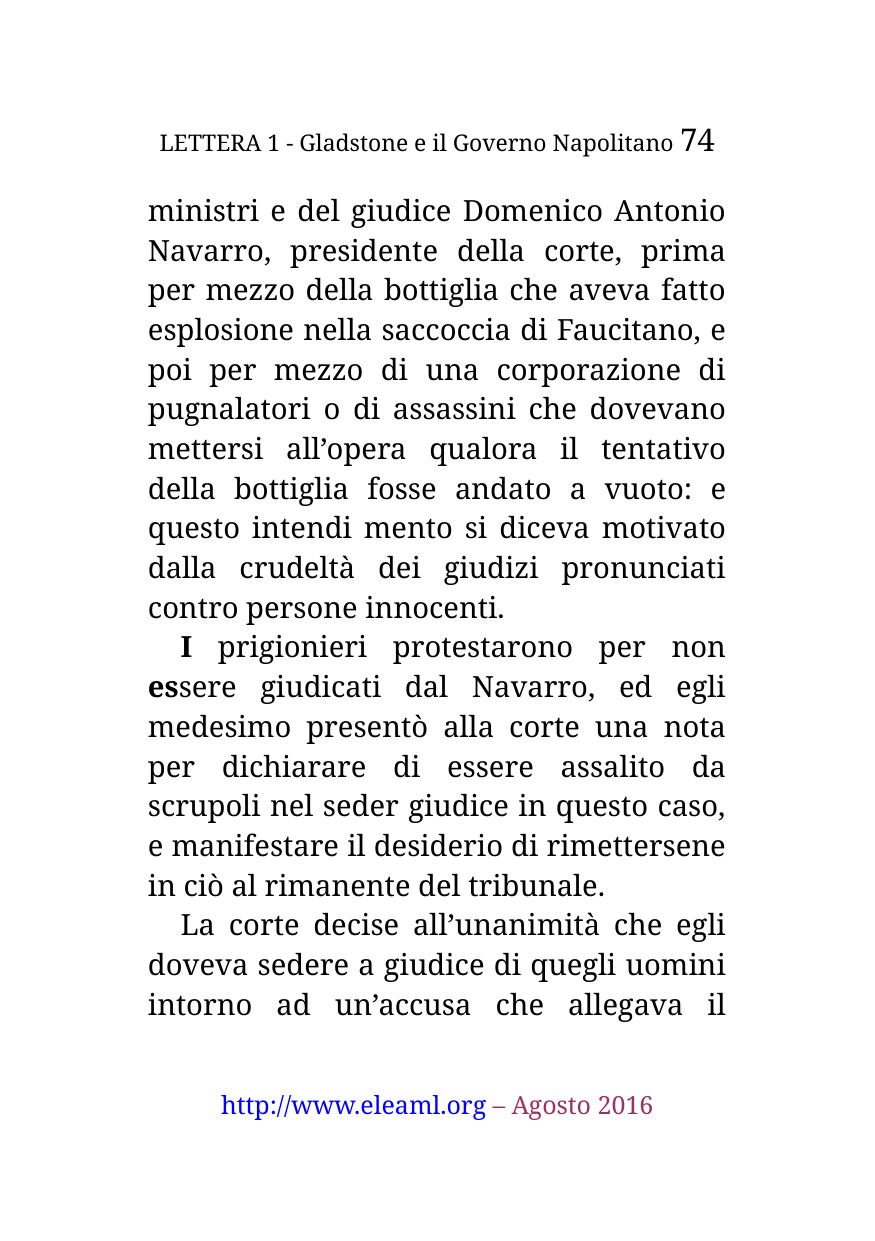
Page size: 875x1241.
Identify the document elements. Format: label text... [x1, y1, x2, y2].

text ministri e del giudice Domenico Antonio Navarro, presidente della corte, prima per mezzo della bottiglia che aveva fatto esplosione nella saccoccia di Faucitano, e poi per mezzo di una corporazione di pugnalatori o di assassini che dovevano mettersi all’opera qualora il tentativo della bottiglia fosse andato a vuoto: e questo intendi mento si diceva motivato dalla crudeltà dei giudizi pronunciati contro persone innocenti. [148, 190, 726, 627]
text I prigionieri protestarono per non essere giudicati dal Navarro, ed egli medesimo presentò alla corte una nota per dichiarare di essere assalito da scrupoli nel seder giudice in questo caso, e manifestare il desiderio di rimettersene in ciò al rimanente del tribunale. [148, 627, 726, 904]
text La corte decise all’unanimità che egli doveva sedere a giudice di quegli uomini intorno ad un’accusa che allegava il [148, 904, 726, 1024]
